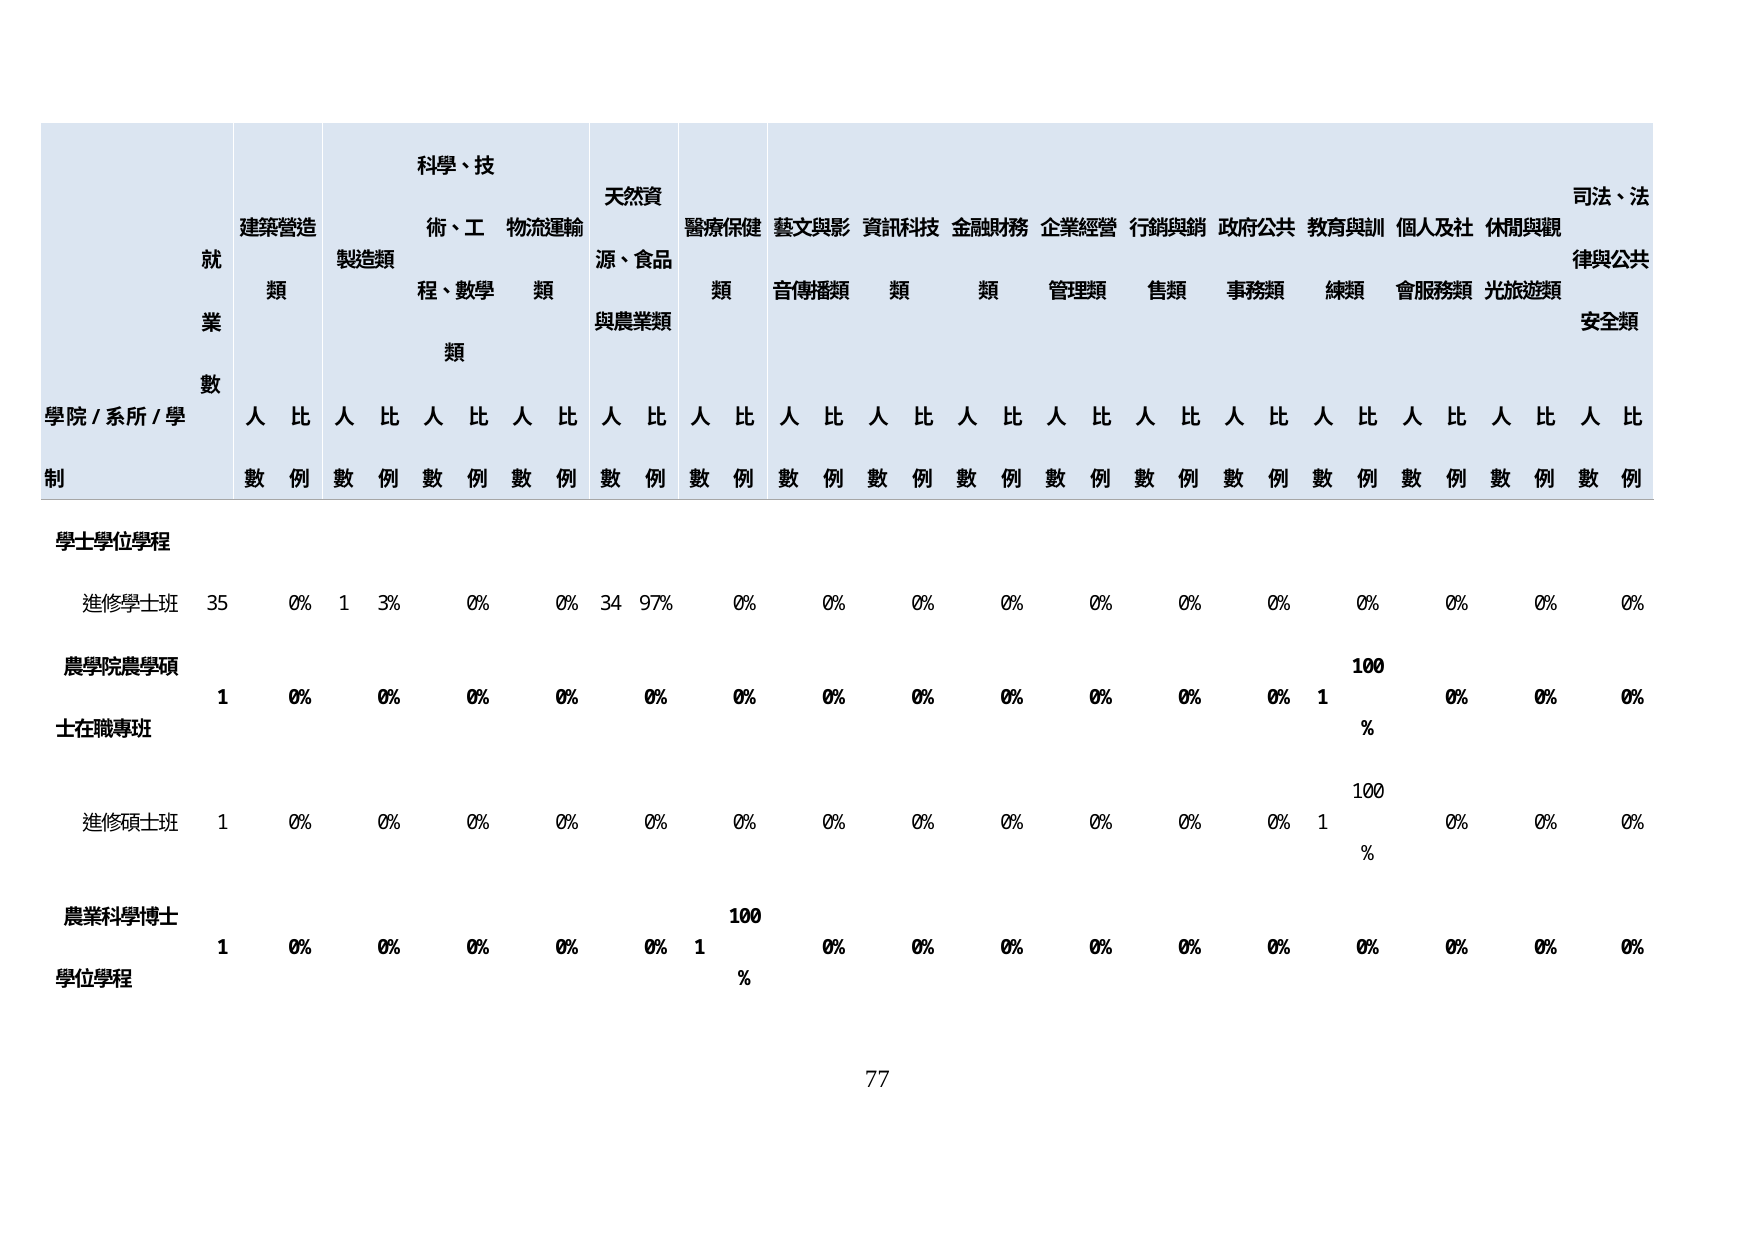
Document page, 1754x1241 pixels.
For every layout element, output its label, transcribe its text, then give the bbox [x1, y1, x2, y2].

table_cell 0% [723, 749, 767, 874]
table_cell [1301, 874, 1346, 999]
table_cell [590, 500, 634, 561]
table_cell [1123, 749, 1168, 874]
table_cell [500, 561, 545, 624]
table_cell [411, 874, 456, 999]
table_cell [1435, 500, 1479, 561]
table_cell [1123, 624, 1168, 749]
table_header 金融財務類 [945, 123, 1034, 373]
table_cell 人數 [856, 373, 901, 499]
table_cell 0% [1168, 749, 1212, 874]
table_cell 0% [990, 624, 1034, 749]
table_cell [1346, 500, 1390, 561]
table_cell 0% [1612, 874, 1653, 999]
table_cell [411, 561, 456, 624]
table_cell [1568, 749, 1612, 874]
table_cell 人數 [768, 373, 812, 499]
table_cell [323, 500, 367, 561]
table_cell [1390, 874, 1435, 999]
table_cell 0% [545, 561, 589, 624]
table_cell [856, 624, 901, 749]
table_header 個人及社會服務類 [1390, 123, 1479, 373]
table_cell [768, 500, 812, 561]
table_cell [945, 561, 990, 624]
table_cell 0% [545, 624, 589, 749]
table_cell [1479, 500, 1524, 561]
table_cell 0% [812, 749, 856, 874]
table_cell 人數 [323, 373, 367, 499]
table_cell 比例 [990, 373, 1034, 499]
table_cell [500, 874, 545, 999]
table_cell 比例 [1346, 373, 1390, 499]
table_cell 比例 [1168, 373, 1212, 499]
table_cell 比例 [1257, 373, 1301, 499]
table_cell [1034, 624, 1079, 749]
table_cell [189, 500, 233, 561]
table_cell 1 [679, 874, 723, 999]
table_cell 0% [1612, 749, 1653, 874]
table_cell 100% [723, 874, 767, 999]
table_cell [1479, 624, 1524, 749]
table_cell [323, 874, 367, 999]
table_cell 0% [1168, 624, 1212, 749]
table_cell 0% [990, 874, 1034, 999]
table_cell [500, 500, 545, 561]
table_cell 0% [1435, 749, 1479, 874]
table_cell 1 [323, 561, 367, 624]
table_cell 0% [812, 874, 856, 999]
table_cell 0% [456, 874, 500, 999]
table_cell 人數 [945, 373, 990, 499]
table_cell [856, 749, 901, 874]
table_cell [768, 624, 812, 749]
table_cell 比例 [1435, 373, 1479, 499]
table_cell 0% [901, 624, 945, 749]
table_header 學院/系所/學制 [41, 123, 189, 499]
table_cell 比例 [1612, 373, 1653, 499]
table_cell [1479, 561, 1524, 624]
table_cell 0% [812, 624, 856, 749]
table_header 醫療保健類 [679, 123, 767, 373]
table_header 教育與訓練類 [1301, 123, 1390, 373]
table_cell 進修學士班 [41, 561, 189, 624]
table_cell 進修碩士班 [41, 749, 189, 874]
table_cell [945, 749, 990, 874]
table_cell 人數 [1390, 373, 1435, 499]
table_cell [1479, 874, 1524, 999]
table_header 建築營造類 [234, 123, 322, 373]
table_cell 人數 [1301, 373, 1346, 499]
table_cell [856, 500, 901, 561]
table_cell 0% [456, 624, 500, 749]
table_cell 0% [1257, 749, 1301, 874]
table_cell [1034, 749, 1079, 874]
table_cell 0% [723, 624, 767, 749]
table_cell 0% [1435, 624, 1479, 749]
table_cell 1 [1301, 749, 1346, 874]
table_cell 0% [1435, 561, 1479, 624]
table_cell 0% [634, 874, 678, 999]
table_header 司法、法律與公共安全類 [1568, 123, 1653, 373]
table_cell [856, 561, 901, 624]
table_cell 34 [590, 561, 634, 624]
table_cell [768, 749, 812, 874]
table_cell [945, 500, 990, 561]
table_cell [1079, 500, 1123, 561]
table_cell 0% [1524, 624, 1568, 749]
table_cell [500, 624, 545, 749]
table_cell 35 [189, 561, 233, 624]
table_cell [901, 500, 945, 561]
table_cell 比例 [723, 373, 767, 499]
table_cell [1568, 624, 1612, 749]
table_cell 1 [1301, 624, 1346, 749]
table_cell 0% [1524, 749, 1568, 874]
table_cell 0% [278, 624, 322, 749]
table_cell 人數 [1212, 373, 1257, 499]
table_cell 0% [1524, 874, 1568, 999]
table_cell [1301, 500, 1346, 561]
table_cell [945, 624, 990, 749]
table_cell 0% [723, 561, 767, 624]
table_cell 0% [1346, 874, 1390, 999]
table_cell 1 [189, 874, 233, 999]
table_cell [1212, 624, 1257, 749]
table_cell 3% [367, 561, 411, 624]
table_cell [990, 500, 1034, 561]
table_cell 比例 [901, 373, 945, 499]
table_cell 0% [1079, 749, 1123, 874]
table_cell 0% [812, 561, 856, 624]
table_cell [1524, 500, 1568, 561]
table_cell 人數 [500, 373, 545, 499]
table_cell [278, 500, 322, 561]
table_cell [590, 624, 634, 749]
table_cell [1390, 500, 1435, 561]
table_cell [1568, 500, 1612, 561]
table_cell [456, 500, 500, 561]
table_cell 0% [367, 624, 411, 749]
table_cell 人數 [1123, 373, 1168, 499]
table_cell 比例 [634, 373, 678, 499]
table_cell 人數 [411, 373, 456, 499]
table_cell [1212, 500, 1257, 561]
table_header 政府公共事務類 [1212, 123, 1301, 373]
table_cell 比例 [367, 373, 411, 499]
table_header 科學、技術、工程、數學類 [411, 123, 500, 373]
table_cell 0% [990, 561, 1034, 624]
table_cell 人數 [1034, 373, 1079, 499]
table_header 物流運輸類 [500, 123, 589, 373]
table_cell [679, 500, 723, 561]
table_cell [1034, 500, 1079, 561]
table_cell [1568, 874, 1612, 999]
table_cell 0% [901, 874, 945, 999]
table_header 休閒與觀光旅遊類 [1479, 123, 1568, 373]
table_cell [234, 624, 278, 749]
table_cell [590, 874, 634, 999]
table_cell [323, 749, 367, 874]
table_cell [1034, 561, 1079, 624]
table_cell [679, 561, 723, 624]
table_cell [1568, 561, 1612, 624]
table_cell [367, 500, 411, 561]
table_cell [1168, 500, 1212, 561]
table_cell [1257, 500, 1301, 561]
table_cell [1212, 749, 1257, 874]
table_cell [945, 874, 990, 999]
table_cell [411, 500, 456, 561]
table_cell [856, 874, 901, 999]
table_cell 0% [1079, 874, 1123, 999]
table_cell 0% [278, 749, 322, 874]
table_cell 0% [1257, 874, 1301, 999]
table_cell [1390, 561, 1435, 624]
table_cell [634, 500, 678, 561]
table_cell 1 [189, 624, 233, 749]
table_cell 比例 [812, 373, 856, 499]
table_cell 0% [456, 561, 500, 624]
table_cell [1034, 874, 1079, 999]
table_cell 0% [901, 749, 945, 874]
table_cell [234, 561, 278, 624]
table_cell 1 [189, 749, 233, 874]
table_cell 0% [545, 749, 589, 874]
table_cell 比例 [456, 373, 500, 499]
table_cell 0% [1079, 561, 1123, 624]
table_cell [590, 749, 634, 874]
table_cell 比例 [545, 373, 589, 499]
table_cell 0% [1612, 561, 1653, 624]
table_cell 比例 [1524, 373, 1568, 499]
table_cell 100% [1346, 749, 1390, 874]
table_cell 比例 [1079, 373, 1123, 499]
table_cell [768, 874, 812, 999]
table_cell 0% [1079, 624, 1123, 749]
table_cell [234, 500, 278, 561]
table_cell [1212, 561, 1257, 624]
table_header 藝文與影音傳播類 [768, 123, 856, 373]
table_cell [1390, 749, 1435, 874]
table_header 天然資源、食品與農業類 [590, 123, 678, 373]
table_cell 人數 [679, 373, 723, 499]
table_cell [323, 624, 367, 749]
table_header 製造類 [323, 123, 411, 373]
table_cell [1123, 874, 1168, 999]
table_cell 人數 [590, 373, 634, 499]
table_cell 0% [278, 561, 322, 624]
table_cell 0% [1257, 624, 1301, 749]
table_cell [500, 749, 545, 874]
table_header 資訊科技類 [856, 123, 945, 373]
table_cell 0% [1524, 561, 1568, 624]
table_cell [679, 624, 723, 749]
table_cell [1123, 500, 1168, 561]
table_cell 0% [1168, 874, 1212, 999]
table_cell 0% [1612, 624, 1653, 749]
table_cell 0% [634, 749, 678, 874]
table_cell 100% [1346, 624, 1390, 749]
table_cell 0% [634, 624, 678, 749]
table_cell [1123, 561, 1168, 624]
table_header 行銷與銷售類 [1123, 123, 1212, 373]
table_cell 0% [901, 561, 945, 624]
table_cell [545, 500, 589, 561]
table_cell [1612, 500, 1653, 561]
table_cell 0% [1168, 561, 1212, 624]
table_cell [812, 500, 856, 561]
table_cell [1301, 561, 1346, 624]
table_cell 人數 [234, 373, 278, 499]
table_cell [1212, 874, 1257, 999]
table_cell 0% [1346, 561, 1390, 624]
table_cell 0% [1435, 874, 1479, 999]
table_cell 0% [278, 874, 322, 999]
table_cell 97% [634, 561, 678, 624]
table_cell 人數 [1568, 373, 1612, 499]
table_cell 0% [990, 749, 1034, 874]
table_cell 學士學位學程 [41, 500, 189, 561]
table_cell 0% [367, 874, 411, 999]
table_cell [234, 749, 278, 874]
table_cell [411, 624, 456, 749]
table_header 就業數 [189, 123, 233, 499]
table_cell 農業科學博士學位學程 [41, 874, 189, 999]
table_cell [768, 561, 812, 624]
table_cell 0% [367, 749, 411, 874]
table_header 企業經營管理類 [1034, 123, 1123, 373]
table_cell [411, 749, 456, 874]
table_cell 0% [545, 874, 589, 999]
table_cell [1390, 624, 1435, 749]
table_cell 人數 [1479, 373, 1524, 499]
table_cell 0% [1257, 561, 1301, 624]
table_cell [679, 749, 723, 874]
table_cell [723, 500, 767, 561]
table_cell 0% [456, 749, 500, 874]
table_cell 農學院農學碩士在職專班 [41, 624, 189, 749]
table_cell 比例 [278, 373, 322, 499]
table_cell [234, 874, 278, 999]
table_cell [1479, 749, 1524, 874]
